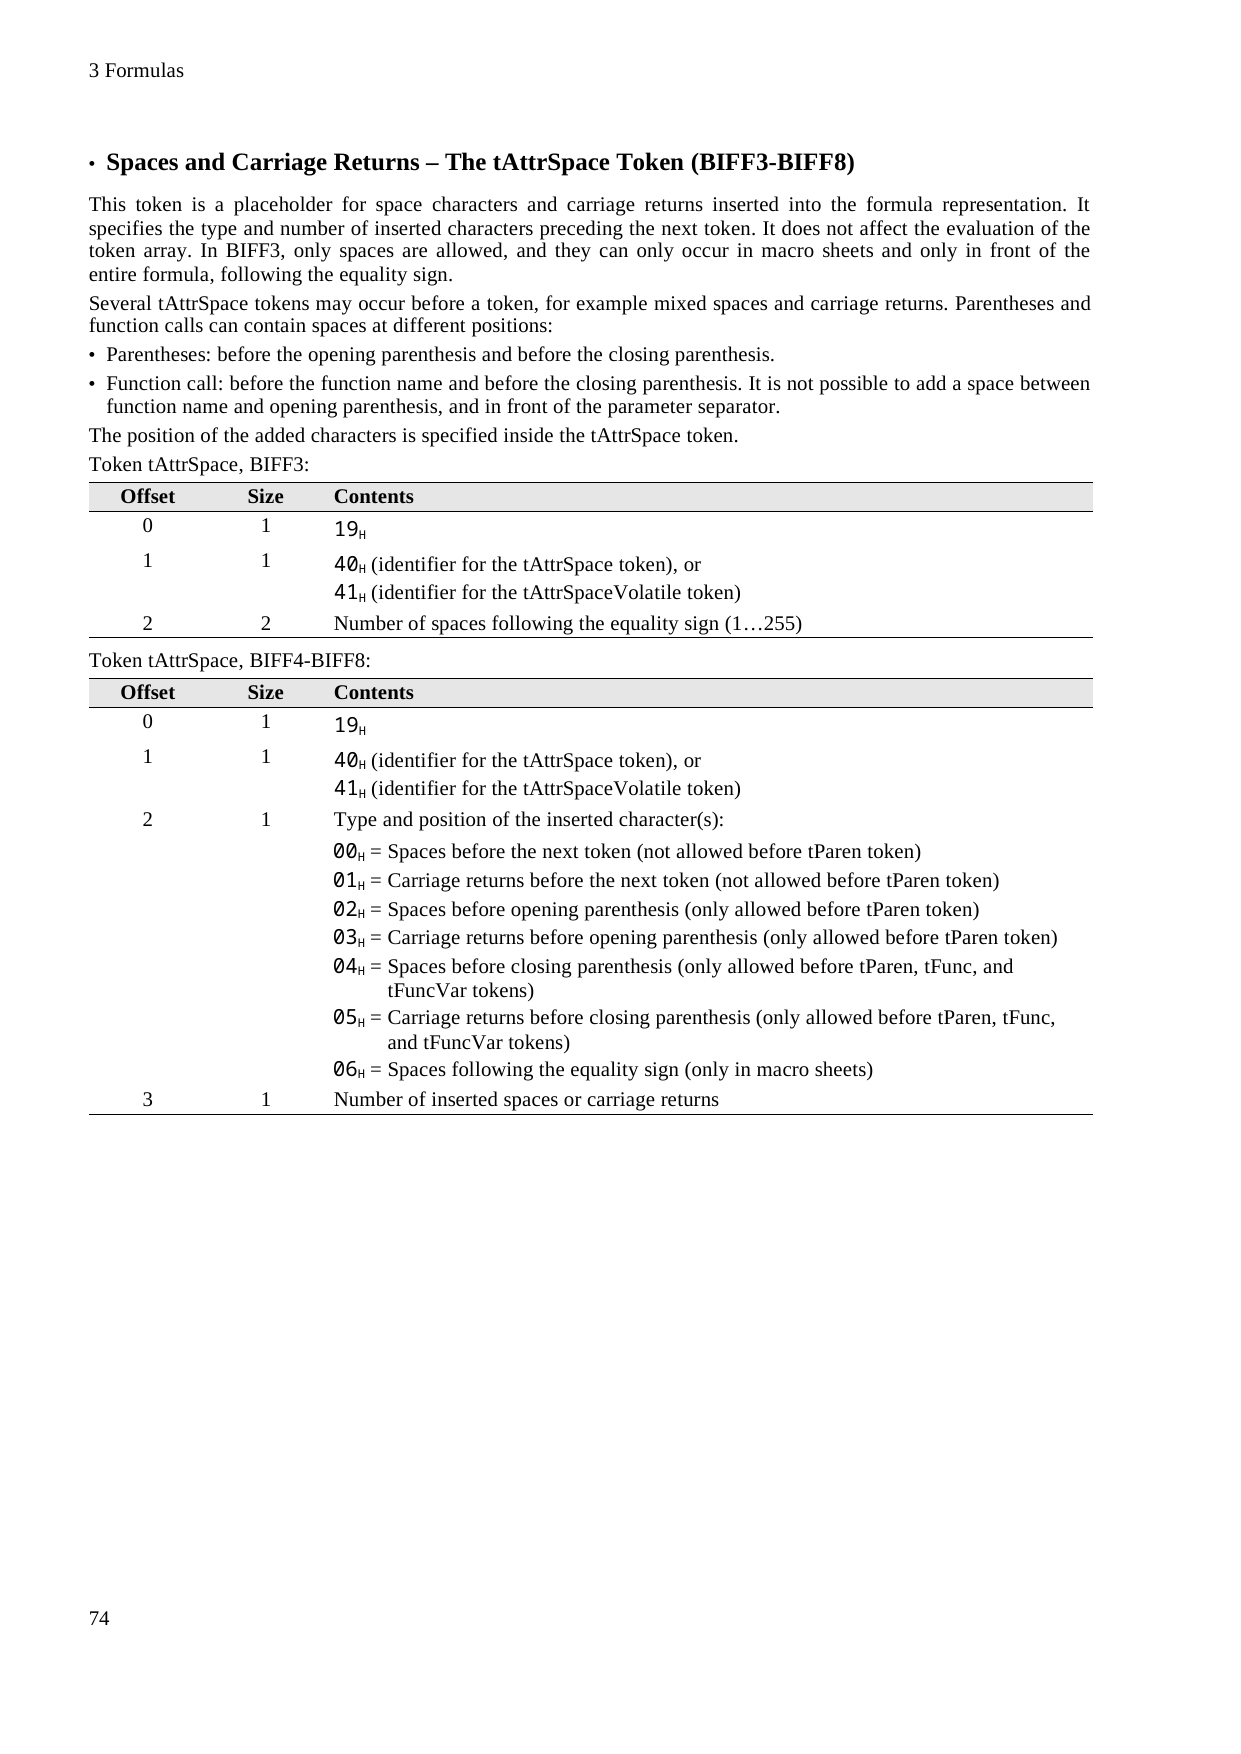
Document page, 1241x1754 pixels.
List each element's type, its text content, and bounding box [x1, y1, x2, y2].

table_header Contents [325, 483, 1093, 511]
table_cell 2 [89, 805, 207, 1085]
table_cell 1 [207, 805, 325, 1085]
table_cell 0 [89, 512, 207, 546]
table_cell 19H [325, 512, 1093, 546]
table_cell 1 [207, 742, 325, 804]
table_cell 2 [89, 609, 207, 637]
table_cell 40H (identifier for the tAttrSpace token), or 41H (identifier for the tAttrSpaceVolatile token) [325, 742, 1093, 804]
table_cell 40H (identifier for the tAttrSpace token), or 41H (identifier for the tAttrSpaceVolatile token) [325, 546, 1093, 608]
list Function call: before the function name and before the closing parenthesis. It is not possible to add a space between function name and opening parenthesis, and in front of the parameter separator. [88, 372, 1093, 418]
text Token tAttrSpace, BIFF4-BIFF8: [88, 649, 1093, 672]
table_cell 1 [207, 1085, 325, 1114]
table_cell 19H [325, 708, 1093, 742]
table_cell 1 [207, 708, 325, 742]
table_cell 1 [89, 546, 207, 608]
table_header Offset [89, 679, 207, 707]
text Token tAttrSpace, BIFF3: [88, 453, 1093, 476]
list Spaces and Carriage Returns – The tAttrSpace Token (BIFF3-BIFF8) [88, 148, 1093, 176]
table_cell 3 [89, 1085, 207, 1114]
table_cell 1 [89, 742, 207, 804]
list Parentheses: before the opening parenthesis and before the closing parenthesis. [88, 343, 1093, 366]
table_header Size [207, 679, 325, 707]
table_cell Type and position of the inserted character(s): 00H = Spaces before the next token (not allowed before tParen token) 01H = Carriage returns before the next token (not allowed before tParen token) 02H = Spaces before opening parenthesis (only allowed before tParen token) 03H = Carriage returns before opening parenthesis (only allowed before tParen token) 04H = Spaces before closing parenthesis (only allowed before tParen, tFunc, and tFuncVar tokens) 05H = Carriage returns before closing parenthesis (only allowed before tParen, tFunc, and tFuncVar tokens) 06H = Spaces following the equality sign (only in macro sheets) [325, 805, 1093, 1085]
table_header Size [207, 483, 325, 511]
table_cell 1 [207, 546, 325, 608]
table_cell Number of spaces following the equality sign (1…255) [325, 609, 1093, 637]
table_header Contents [325, 679, 1093, 707]
text The position of the added characters is specified inside the tAttrSpace token. [88, 424, 1093, 447]
table_cell Number of inserted spaces or carriage returns [325, 1085, 1093, 1114]
text Several tAttrSpace tokens may occur before a token, for example mixed spaces and carriage returns. Parentheses and function calls can contain spaces at different positions: [88, 291, 1093, 337]
table_header Offset [89, 483, 207, 511]
table_cell 1 [207, 512, 325, 546]
table_cell 2 [207, 609, 325, 637]
text This token is a placeholder for space characters and carriage returns inserted into the formula representation. It specifies the type and number of inserted characters preceding the next token. It does not affect the evaluation of the token array. In BIFF3, only spaces are allowed, and they can only occur in macro sheets and only in front of the entire formula, following the equality sign. [88, 193, 1093, 285]
table_cell 0 [89, 708, 207, 742]
